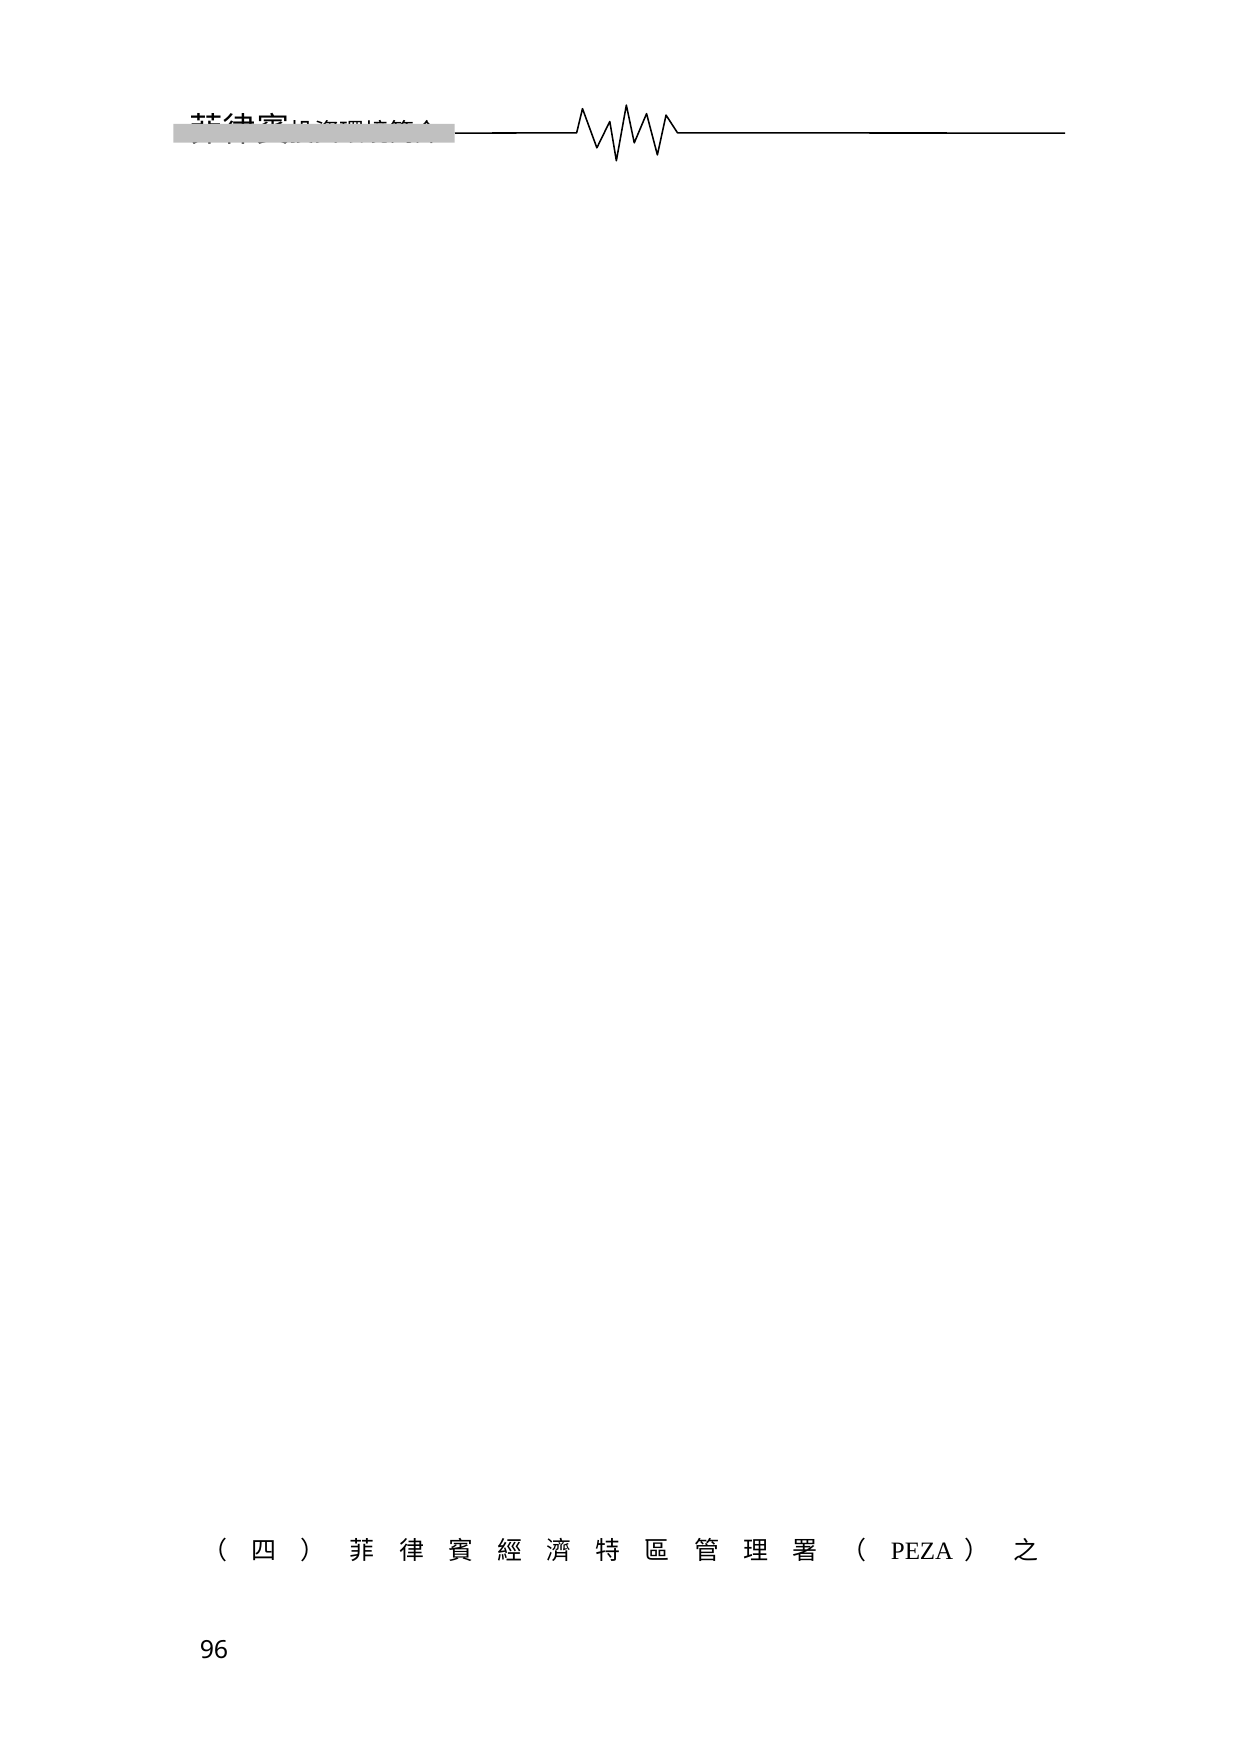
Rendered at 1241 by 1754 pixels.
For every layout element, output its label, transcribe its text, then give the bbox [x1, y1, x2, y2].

text （四）菲律賓經濟特區管理署（PEZA）之 [202, 1522, 1063, 1576]
